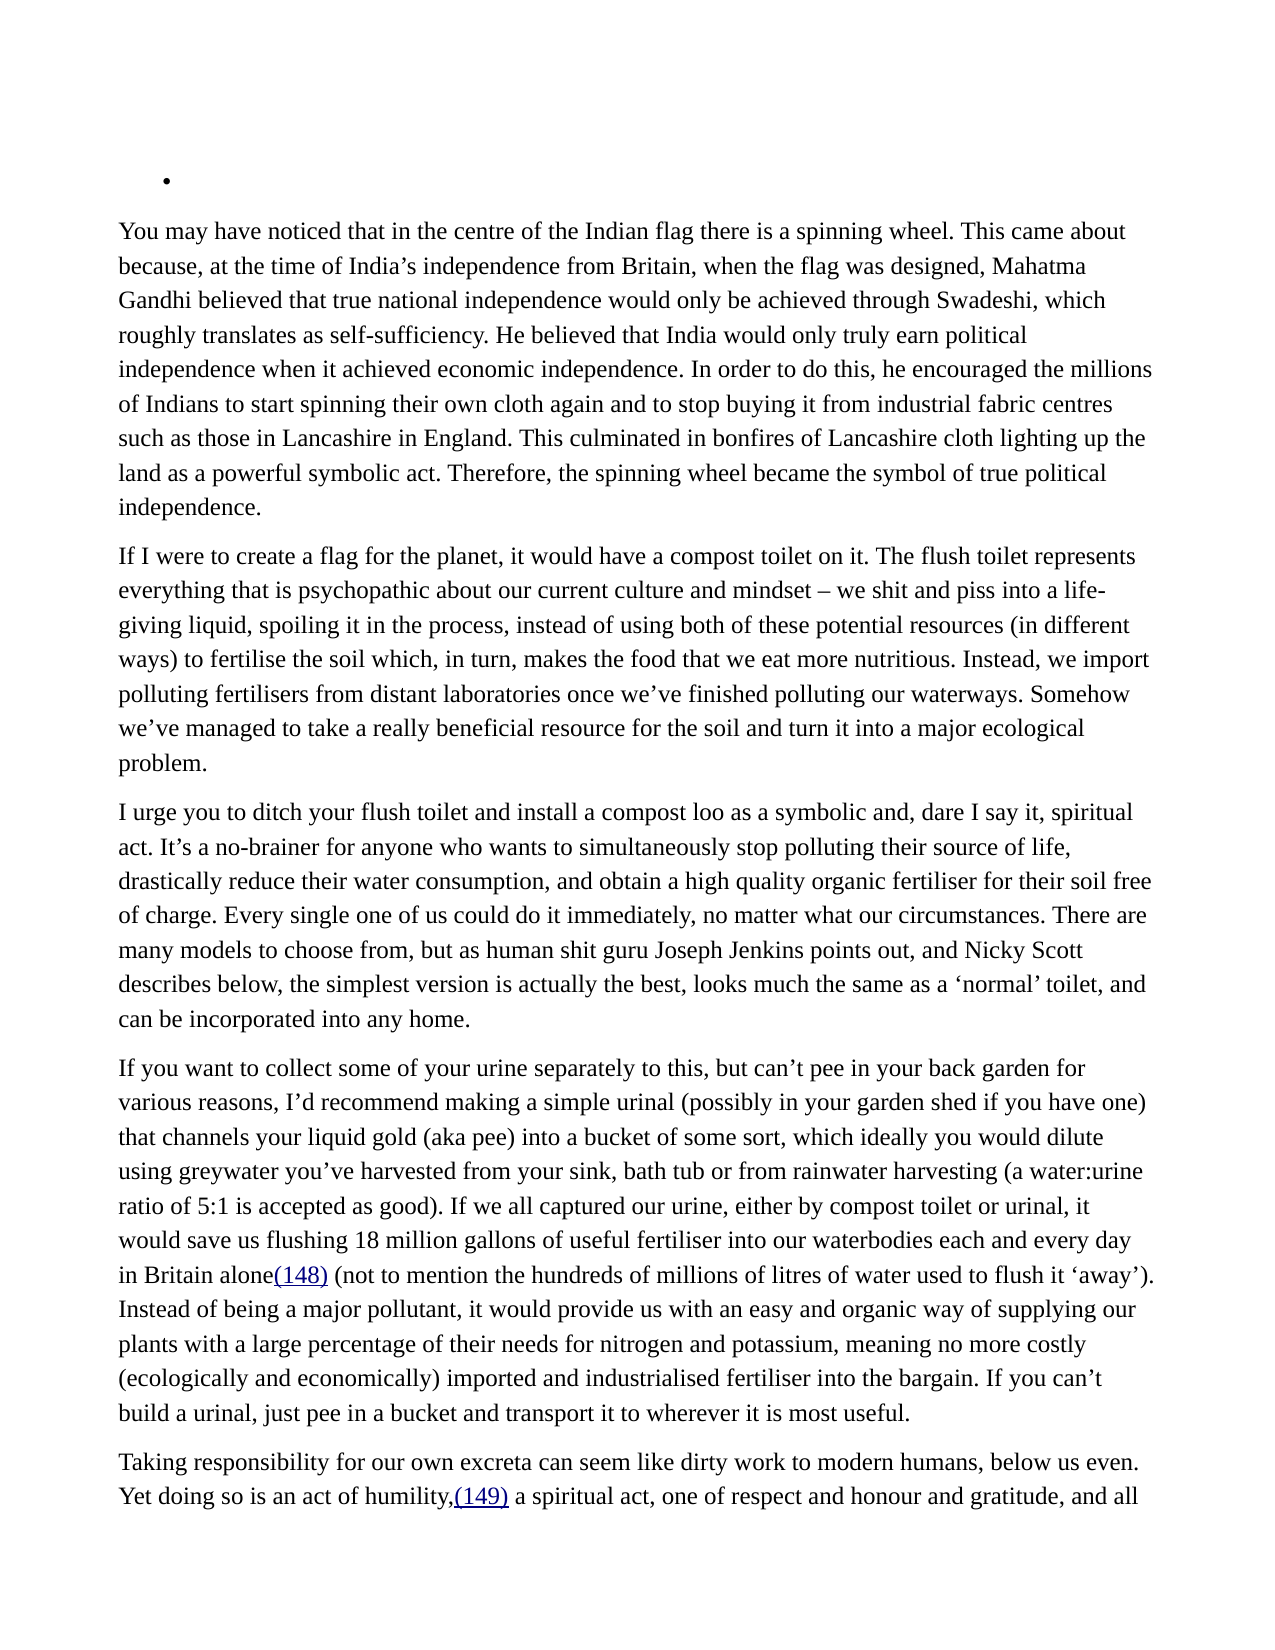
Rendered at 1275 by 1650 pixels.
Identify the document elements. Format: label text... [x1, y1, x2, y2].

text Taking responsibility for our own excreta can seem like dirty work to modern humans, below us even. Yet doing so is an act of humility,(149) a spiritual act, one of respect and honour and gratitude, and all [118, 1447, 1157, 1510]
text If I were to create a flag for the planet, it would have a compost toilet on it. The flush toilet represents everything that is psychopathic about our current culture and mindset – we shit and piss into a life-giving liquid, spoiling it in the process, instead of using both of these potential resources (in different ways) to fertilise the soil which, in turn, makes the food that we eat more nutritious. Instead, we import polluting fertilisers from distant laboratories once we’ve finished polluting our waterways. Somehow we’ve managed to take a really beneficial resource for the soil and turn it into a major ecological problem. [118, 541, 1157, 777]
text I urge you to ditch your flush toilet and install a compost loo as a symbolic and, dare I say it, spiritual act. It’s a no-brainer for anyone who wants to simultaneously stop polluting their source of life, drastically reduce their water consumption, and obtain a high quality organic fertiliser for their soil free of charge. Every single one of us could do it immediately, no matter what our circumstances. There are many models to choose from, but as human shit guru Joseph Jenkins points out, and Nicky Scott describes below, the simplest version is actually the best, looks much the same as a ‘normal’ toilet, and can be incorporated into any home. [118, 797, 1157, 1033]
text You may have noticed that in the centre of the Indian flag there is a spinning wheel. This came about because, at the time of India’s independence from Britain, when the flag was designed, Mahatma Gandhi believed that true national independence would only be achieved through Swadeshi, which roughly translates as self-sufficiency. He believed that India would only truly earn political independence when it achieved economic independence. In order to do this, he encouraged the millions of Indians to start spinning their own cloth again and to stop buying it from industrial fabric centres such as those in Lancashire in England. This culminated in bonfires of Lancashire cloth lighting up the land as a powerful symbolic act. Therefore, the spinning wheel became the symbol of true political independence. [118, 216, 1157, 521]
text If you want to collect some of your urine separately to this, but can’t pee in your back garden for various reasons, I’d recommend making a simple urinal (possibly in your garden shed if you have one) that channels your liquid gold (aka pee) into a bucket of some sort, which ideally you would dilute using greywater you’ve harvested from your sink, bath tub or from rainwater harvesting (a water:urine ratio of 5:1 is accepted as good). If we all captured our urine, either by compost toilet or urinal, it would save us flushing 18 million gallons of useful fertiliser into our waterbodies each and every day in Britain alone(148) (not to mention the hundreds of millions of litres of water used to flush it ‘away’). Instead of being a major pollutant, it would provide us with an easy and organic way of supplying our plants with a large percentage of their needs for nitrogen and potassium, meaning no more costly (ecologically and economically) imported and industrialised fertiliser into the bargain. If you can’t build a urinal, just pee in a bucket and transport it to wherever it is most useful. [118, 1053, 1157, 1427]
